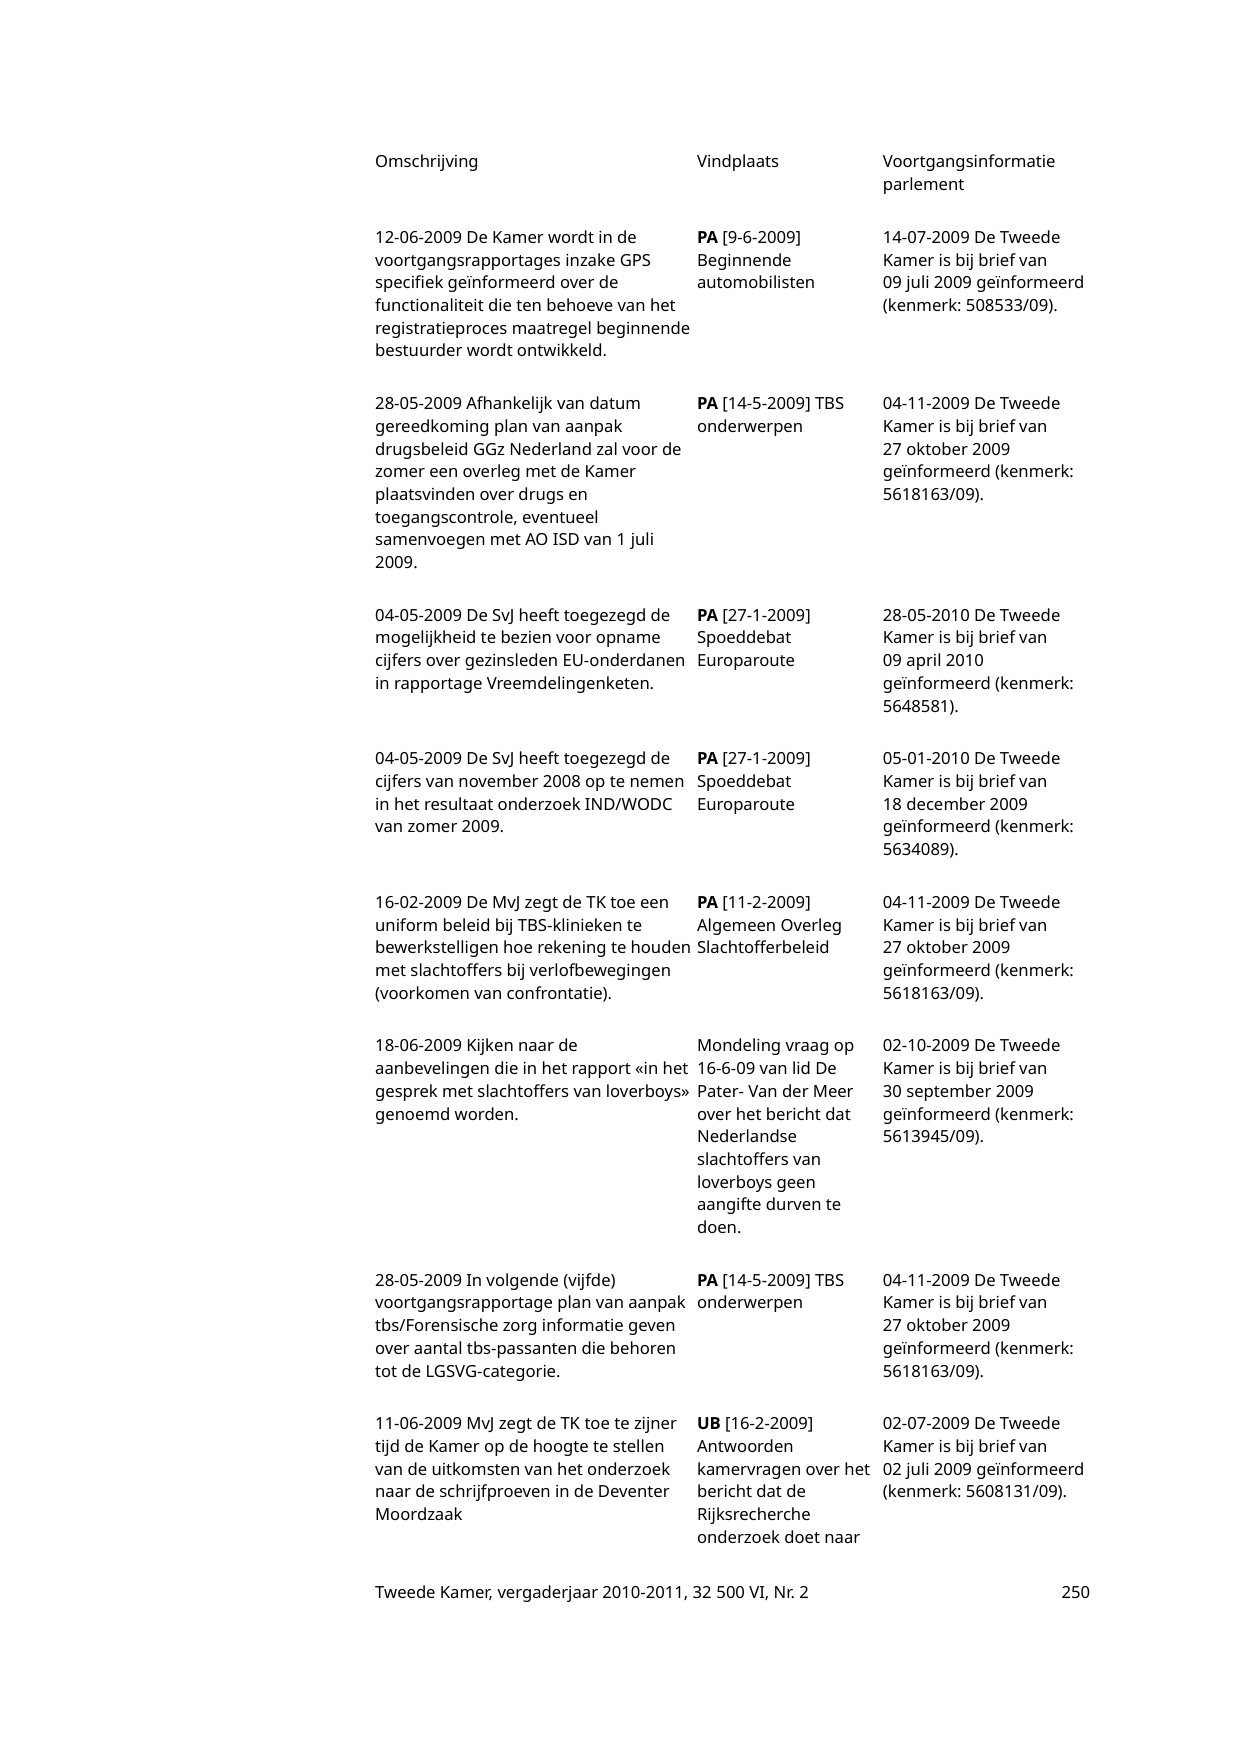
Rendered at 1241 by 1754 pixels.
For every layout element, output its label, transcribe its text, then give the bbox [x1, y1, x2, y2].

table_header Vindplaats [697, 150, 883, 225]
table_cell 02-07-2009 De Tweede Kamer is bij brief van 02 juli 2009 geïnformeerd (kenmerk: 5608131/09). [883, 1412, 1090, 1555]
table_cell 18-06-2009 Kijken naar de aanbevelingen die in het rapport «in het gesprek met slachtoffers van loverboys» genoemd worden. [375, 1034, 697, 1268]
table_cell PA [11-2-2009] Algemeen Overleg Slachtofferbeleid [697, 890, 883, 1034]
table_cell PA [9-6-2009] Beginnende automobilisten [697, 225, 883, 392]
table_cell 28-05-2009 Afhankelijk van datum gereedkoming plan van aanpak drugsbeleid GGz Nederland zal voor de zomer een overleg met de Kamer plaatsvinden over drugs en toegangscontrole, eventueel samenvoegen met AO ISD van 1 juli 2009. [375, 392, 697, 603]
table_cell PA [14-5-2009] TBS onderwerpen [697, 392, 883, 603]
table_cell UB [16-2-2009] Antwoorden kamervragen over het bericht dat de Rijksrecherche onderzoek doet naar [697, 1412, 883, 1555]
table_header Omschrijving [375, 150, 697, 225]
table_cell 04-11-2009 De Tweede Kamer is bij brief van 27 oktober 2009 geïnformeerd (kenmerk: 5618163/09). [883, 392, 1090, 603]
table_cell 04-05-2009 De SvJ heeft toegezegd de mogelijkheid te bezien voor opname cijfers over gezinsleden EU-onderdanen in rapportage Vreemdelingenketen. [375, 603, 697, 747]
table_header Voortgangsinformatie parlement [883, 150, 1090, 225]
table_cell PA [27-1-2009] Spoeddebat Europaroute [697, 603, 883, 747]
table_cell 02-10-2009 De Tweede Kamer is bij brief van 30 september 2009 geïnformeerd (kenmerk: 5613945/09). [883, 1034, 1090, 1268]
table_cell 04-11-2009 De Tweede Kamer is bij brief van 27 oktober 2009 geïnformeerd (kenmerk: 5618163/09). [883, 890, 1090, 1034]
table_cell PA [27-1-2009] Spoeddebat Europaroute [697, 747, 883, 890]
table_cell Mondeling vraag op 16-6-09 van lid De Pater- Van der Meer over het bericht dat Nederlandse slachtoffers van loverboys geen aangifte durven te doen. [697, 1034, 883, 1268]
table_cell 28-05-2009 In volgende (vijfde) voortgangsrapportage plan van aanpak tbs/Forensische zorg informatie geven over aantal tbs-passanten die behoren tot de LGSVG-categorie. [375, 1268, 697, 1412]
table_cell 05-01-2010 De Tweede Kamer is bij brief van 18 december 2009 geïnformeerd (kenmerk: 5634089). [883, 747, 1090, 890]
table_cell 04-05-2009 De SvJ heeft toegezegd de cijfers van november 2008 op te nemen in het resultaat onderzoek IND/WODC van zomer 2009. [375, 747, 697, 890]
table_cell 16-02-2009 De MvJ zegt de TK toe een uniform beleid bij TBS-klinieken te bewerkstelligen hoe rekening te houden met slachtoffers bij verlofbewegingen (voorkomen van confrontatie). [375, 890, 697, 1034]
table_cell 28-05-2010 De Tweede Kamer is bij brief van 09 april 2010 geïnformeerd (kenmerk: 5648581). [883, 603, 1090, 747]
table_cell 12-06-2009 De Kamer wordt in de voortgangsrapportages inzake GPS specifiek geïnformeerd over de functionaliteit die ten behoeve van het registratieproces maatregel beginnende bestuurder wordt ontwikkeld. [375, 225, 697, 392]
table_cell 11-06-2009 MvJ zegt de TK toe te zijner tijd de Kamer op de hoogte te stellen van de uitkomsten van het onderzoek naar de schrijfproeven in de Deventer Moordzaak [375, 1412, 697, 1555]
table_cell PA [14-5-2009] TBS onderwerpen [697, 1268, 883, 1412]
table_cell 04-11-2009 De Tweede Kamer is bij brief van 27 oktober 2009 geïnformeerd (kenmerk: 5618163/09). [883, 1268, 1090, 1412]
table_cell 14-07-2009 De Tweede Kamer is bij brief van 09 juli 2009 geïnformeerd (kenmerk: 508533/09). [883, 225, 1090, 392]
